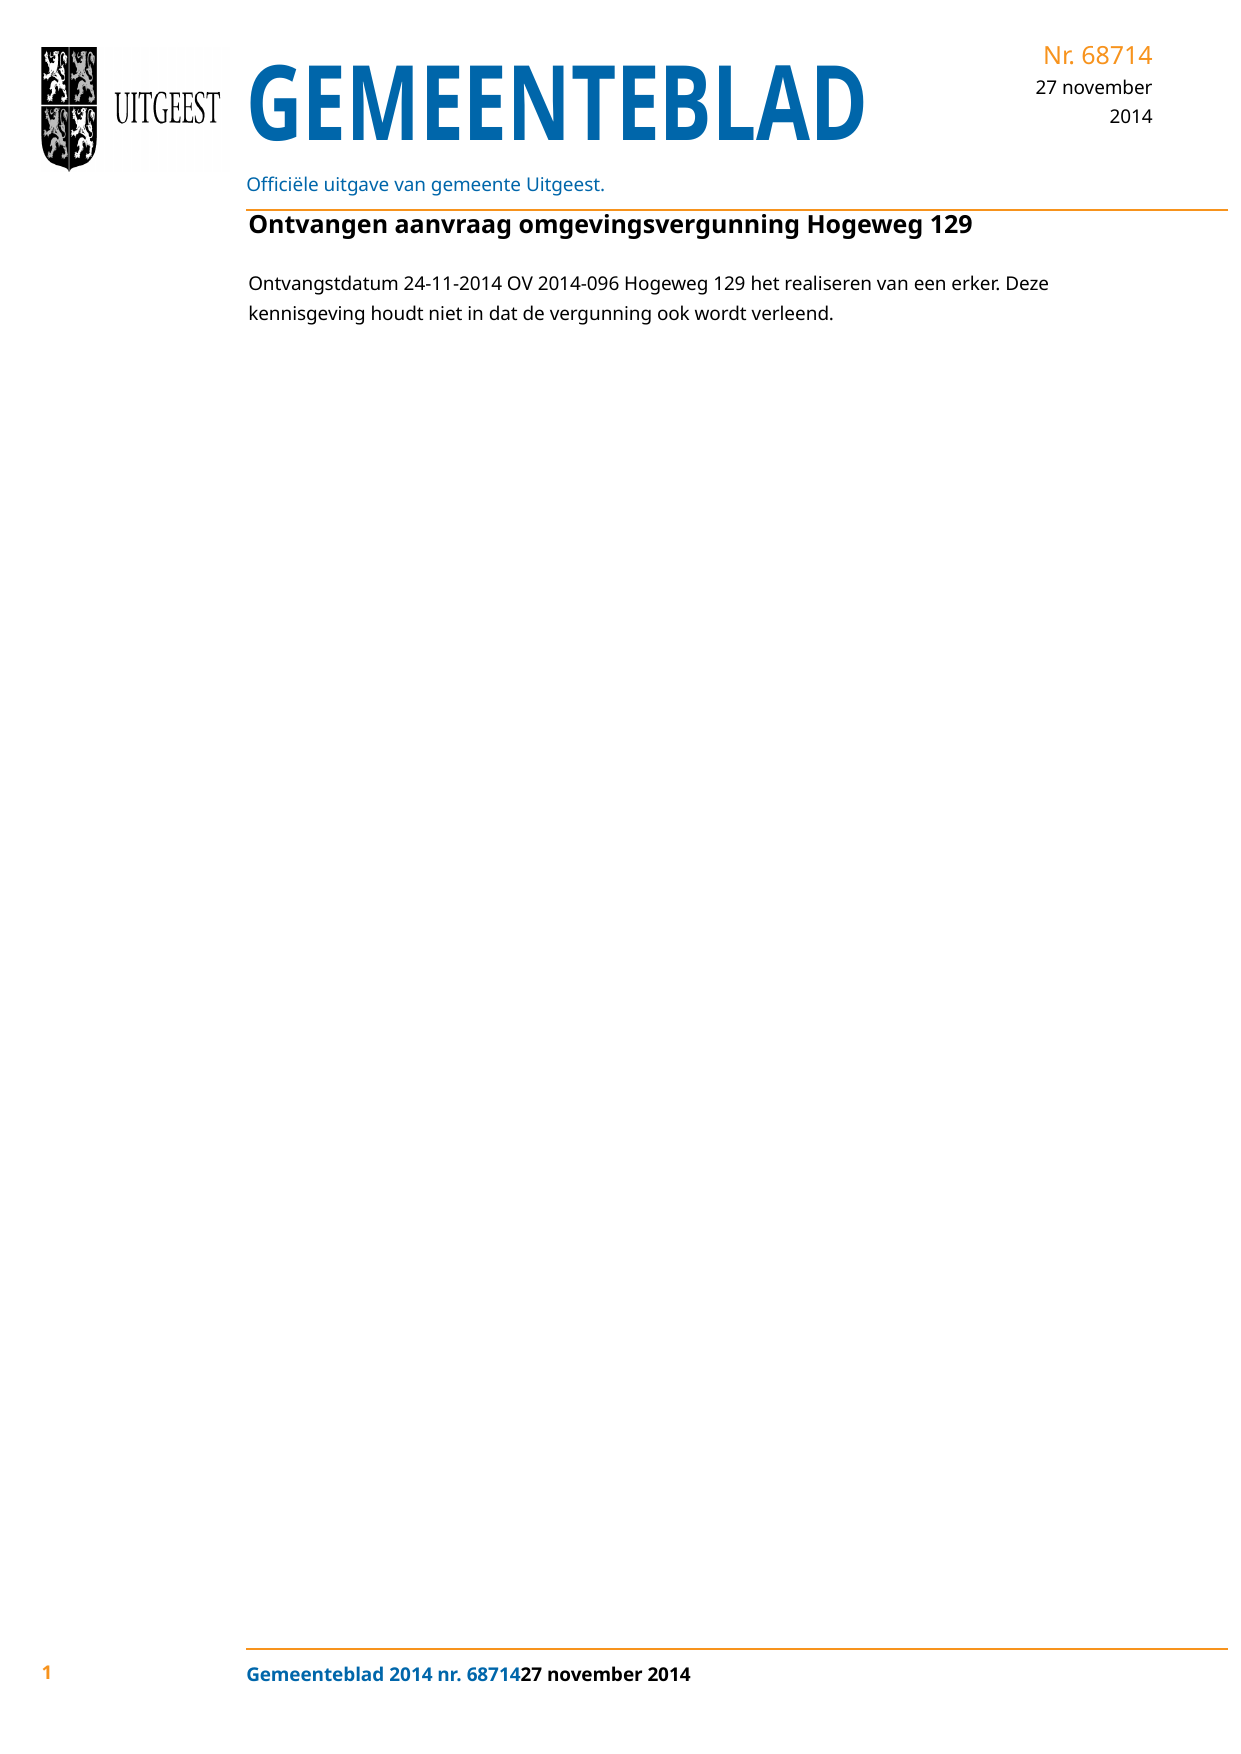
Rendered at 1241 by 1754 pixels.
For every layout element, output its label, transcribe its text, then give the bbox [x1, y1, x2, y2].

picture [41, 47, 231, 172]
text Ontvangstdatum 24-11-2014 OV 2014-096 Hogeweg 129 het realiseren van een erker. Deze kennisgeving houdt niet in dat de vergunning ook wordt verleend. [248, 270, 1152, 326]
text Ontvangen aanvraag omgevingsvergunning Hogeweg 129 [248, 211, 1152, 241]
